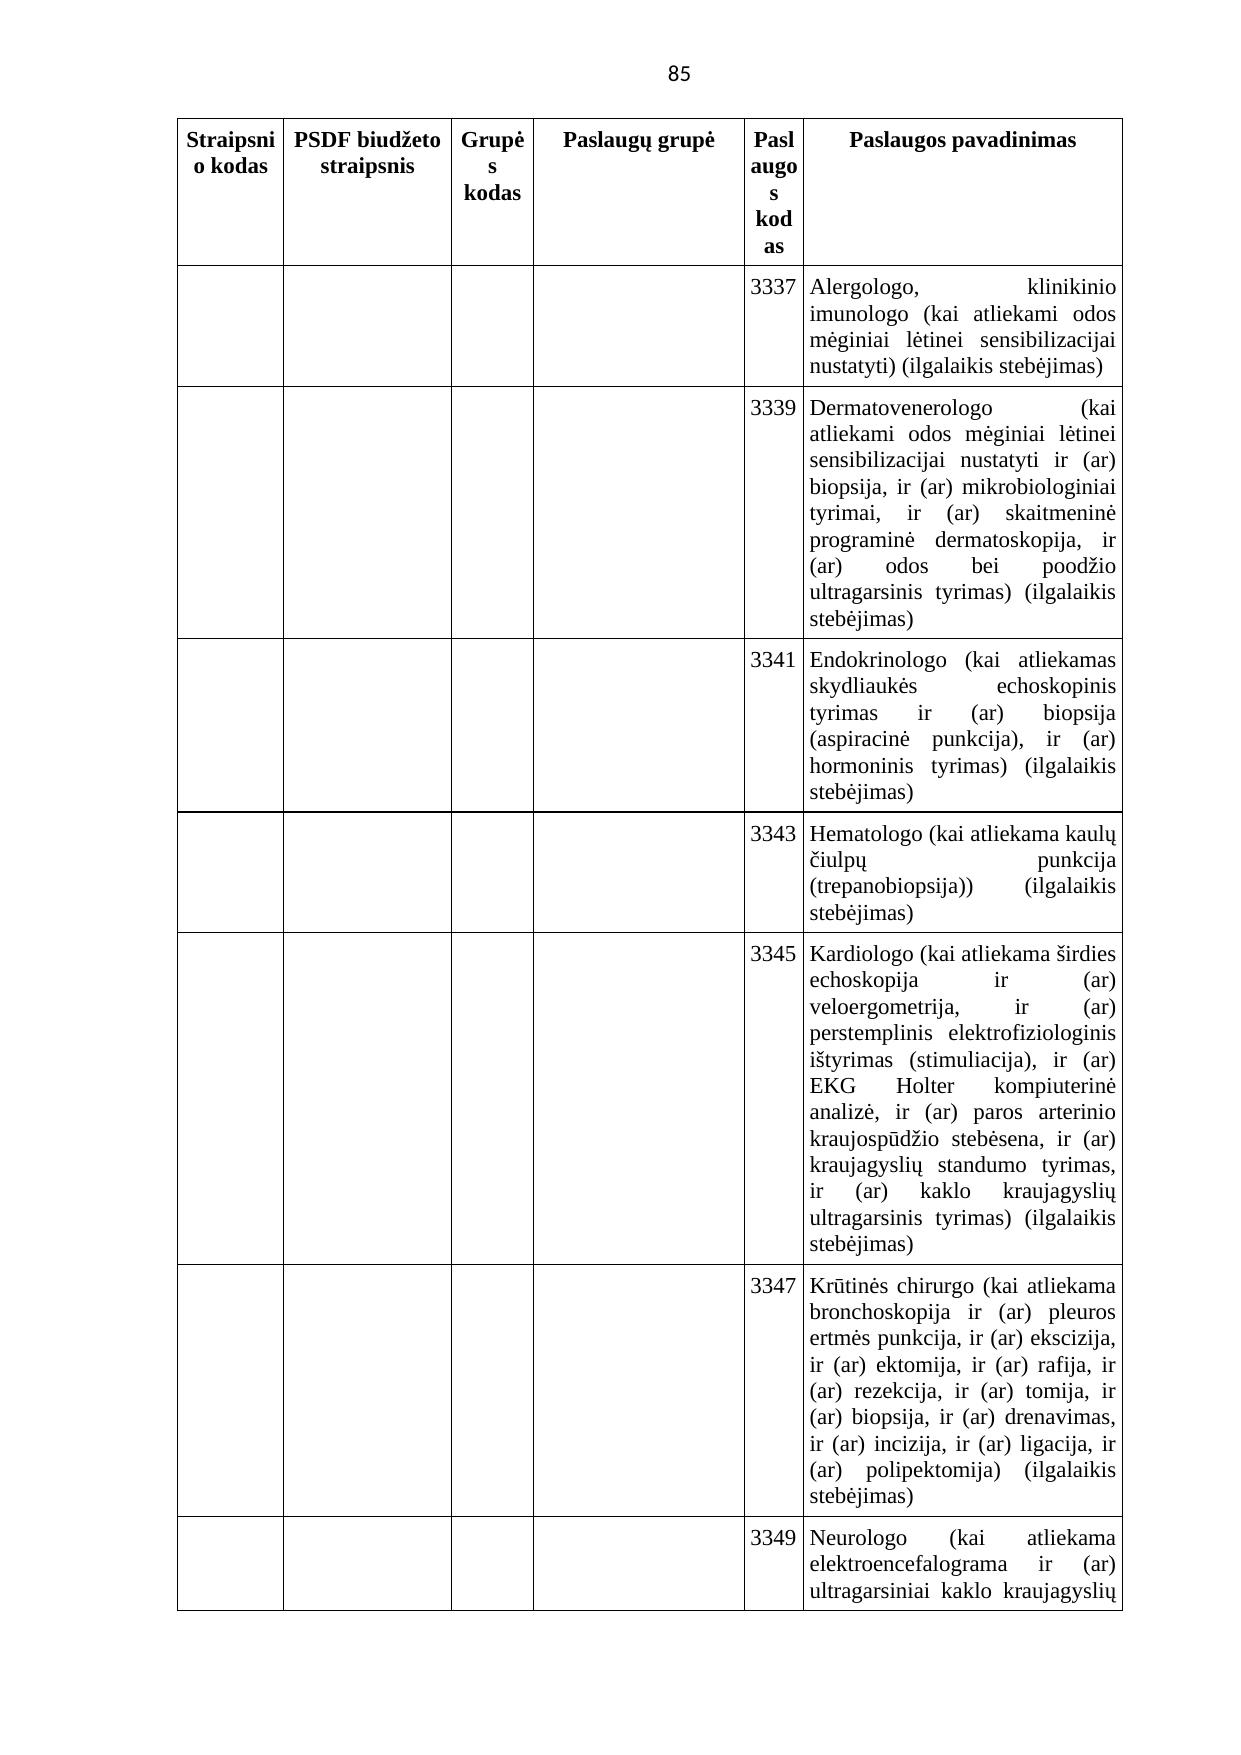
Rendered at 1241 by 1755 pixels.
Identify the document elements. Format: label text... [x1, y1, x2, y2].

table_cell 3339 [745, 387, 803, 638]
table_cell [178, 387, 283, 638]
table_cell [284, 1265, 451, 1516]
table_cell [534, 813, 744, 932]
table_cell [178, 933, 283, 1263]
table_cell [452, 933, 533, 1263]
table_cell 3341 [745, 639, 803, 811]
table_cell Endokrinologo (kai atliekamas skydliaukės echoskopinis tyrimas ir (ar) biopsija (aspiracinė punkcija), ir (ar) hormoninis tyrimas) (ilgalaikis stebėjimas) [804, 639, 1122, 811]
table_cell Hematologo (kai atliekama kaulų čiulpų punkcija (trepanobiopsija)) (ilgalaikis stebėjimas) [804, 813, 1122, 932]
table_header PSDF biudžeto straipsnis [284, 119, 451, 265]
table_cell [452, 1517, 533, 1610]
table_cell [534, 387, 744, 638]
table_header Paslaugos pavadinimas [804, 119, 1122, 265]
table_cell Kardiologo (kai atliekama širdies echoskopija ir (ar) veloergometrija, ir (ar) perstemplinis elektrofiziologinis ištyrimas (stimuliacija), ir (ar) EKG Holter kompiuterinė analizė, ir (ar) paros arterinio kraujospūdžio stebėsena, ir (ar) kraujagyslių standumo tyrimas, ir (ar) kaklo kraujagyslių ultragarsinis tyrimas) (ilgalaikis stebėjimas) [804, 933, 1122, 1263]
table_cell [178, 813, 283, 932]
table_cell 3337 [745, 266, 803, 386]
table_cell 3347 [745, 1265, 803, 1516]
table_cell [452, 266, 533, 386]
table_cell [284, 1517, 451, 1610]
table_cell Dermatovenerologo (kai atliekami odos mėginiai lėtinei sensibilizacijai nustatyti ir (ar) biopsija, ir (ar) mikrobiologiniai tyrimai, ir (ar) skaitmeninė programinė dermatoskopija, ir (ar) odos bei poodžio ultragarsinis tyrimas) (ilgalaikis stebėjimas) [804, 387, 1122, 638]
table_cell [284, 933, 451, 1263]
table_cell Alergologo, klinikinio imunologo (kai atliekami odos mėginiai lėtinei sensibilizacijai nustatyti) (ilgalaikis stebėjimas) [804, 266, 1122, 386]
table_cell [534, 639, 744, 811]
table_cell [534, 1265, 744, 1516]
table_cell [178, 266, 283, 386]
table_cell [178, 1265, 283, 1516]
table_cell [284, 387, 451, 638]
table_cell [284, 639, 451, 811]
table_header Paslaugos kodas [745, 119, 803, 265]
table_cell [178, 639, 283, 811]
table_cell [452, 639, 533, 811]
table_cell 3343 [745, 813, 803, 932]
table_header Straipsnio kodas [178, 119, 283, 265]
table_cell Krūtinės chirurgo (kai atliekama bronchoskopija ir (ar) pleuros ertmės punkcija, ir (ar) ekscizija, ir (ar) ektomija, ir (ar) rafija, ir (ar) rezekcija, ir (ar) tomija, ir (ar) biopsija, ir (ar) drenavimas, ir (ar) incizija, ir (ar) ligacija, ir (ar) polipektomija) (ilgalaikis stebėjimas) [804, 1265, 1122, 1516]
table_cell [452, 387, 533, 638]
table_cell [452, 813, 533, 932]
table_cell [534, 266, 744, 386]
table_header Paslaugų grupė [534, 119, 744, 265]
table_cell 3345 [745, 933, 803, 1263]
table_cell 3349 [745, 1517, 803, 1610]
table_cell [534, 933, 744, 1263]
table_header Grupės kodas [452, 119, 533, 265]
table_cell Neurologo (kai atliekama elektroencefalograma ir (ar) ultragarsiniai kaklo kraujagyslių [804, 1517, 1122, 1610]
table_cell [284, 813, 451, 932]
table_cell [534, 1517, 744, 1610]
table_cell [284, 266, 451, 386]
table_cell [452, 1265, 533, 1516]
table_cell [178, 1517, 283, 1610]
